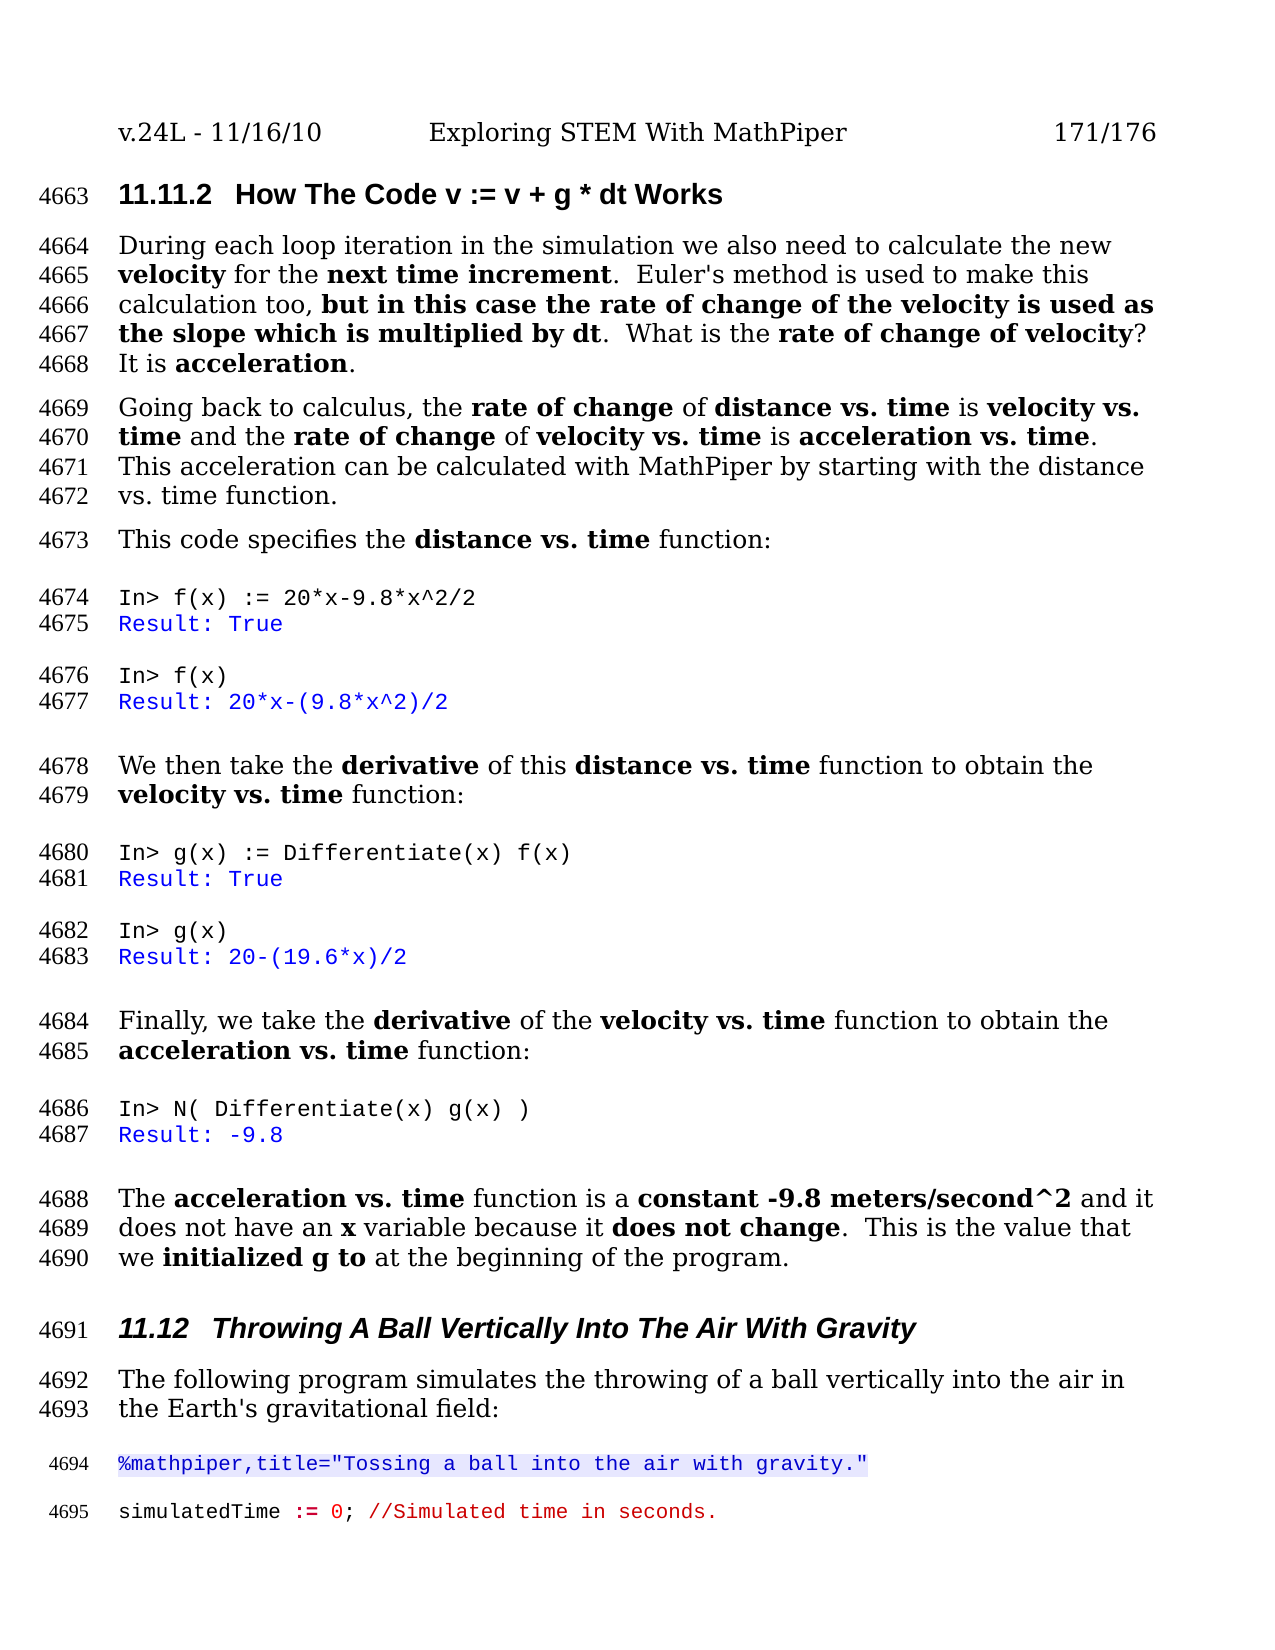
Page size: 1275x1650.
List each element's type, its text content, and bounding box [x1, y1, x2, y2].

text In> f(x) [118, 664, 1157, 690]
text simulatedTime := 0; //Simulated time in seconds. [118, 1501, 1157, 1524]
text In> g(x) := Differentiate(x) f(x) [118, 842, 1157, 868]
text Result: -9.8 [118, 1123, 1157, 1149]
text This code specifies the distance vs. time function: [118, 525, 1157, 554]
subtitle How The Code v := v + g * dt Works [118, 177, 1157, 210]
text Going back to calculus, the rate of change of distance vs. time is velocity vs. time and the rate of change of velocity vs. time is acceleration vs. time. This acceleration can be calculated with MathPiper by starting with the distance vs. time function. [118, 393, 1157, 510]
subtitle Throwing A Ball Vertically Into The Air With Gravity [118, 1311, 1157, 1344]
text In> N( Differentiate(x) g(x) ) [118, 1097, 1157, 1123]
text During each loop iteration in the simulation we also need to calculate the new velocity for the next time increment. Euler's method is used to make this calculation too, but in this case the rate of change of the velocity is used as the slope which is multiplied by dt. What is the rate of change of velocity? It is acceleration. [118, 231, 1157, 378]
text %mathpiper,title="Tossing a ball into the air with gravity." [118, 1453, 1157, 1477]
text The following program simulates the throwing of a ball vertically into the air in the Earth's gravitational field: [118, 1365, 1157, 1424]
text Result: True [118, 868, 1157, 893]
text Result: 20-(19.6*x)/2 [118, 945, 1157, 971]
text Result: True [118, 612, 1157, 638]
text The acceleration vs. time function is a constant -9.8 meters/second^2 and it does not have an x variable because it does not change. This is the value that we initialized g to at the beginning of the program. [118, 1184, 1157, 1272]
text Result: 20*x-(9.8*x^2)/2 [118, 690, 1157, 716]
text In> f(x) := 20*x-9.8*x^2/2 [118, 586, 1157, 612]
text In> g(x) [118, 919, 1157, 945]
text We then take the derivative of this distance vs. time function to obtain the velocity vs. time function: [118, 751, 1157, 810]
text Finally, we take the derivative of the velocity vs. time function to obtain the acceleration vs. time function: [118, 1006, 1157, 1065]
